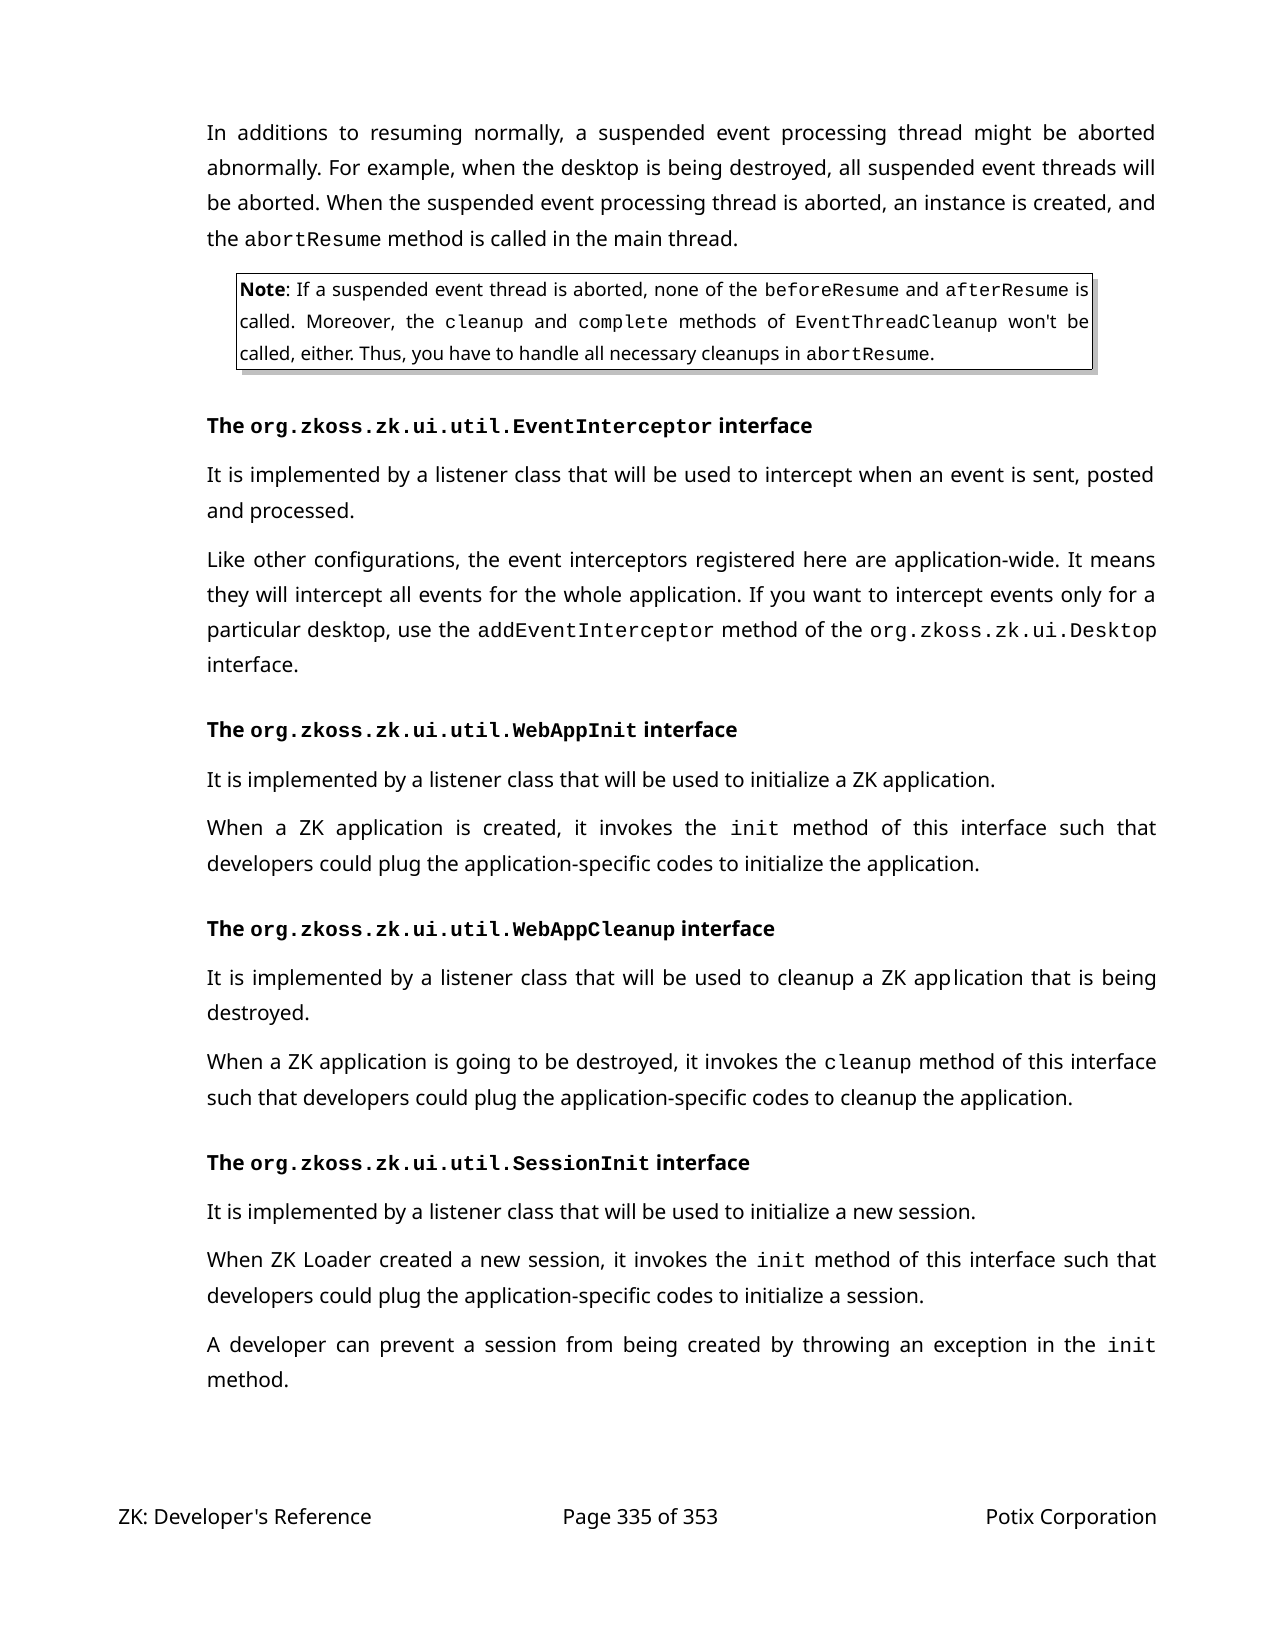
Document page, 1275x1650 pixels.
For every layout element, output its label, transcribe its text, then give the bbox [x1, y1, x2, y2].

text It is implemented by a listener class that will be used to intercept when an event is sent, posted and processed. [207, 461, 1157, 524]
text When a ZK application is created, it invokes the init method of this interface such that developers could plug the application-specific codes to initialize the application. [207, 813, 1157, 877]
text In additions to resuming normally, a suspended event processing thread might be aborted abnormally. For example, when the desktop is being destroyed, all suspended event threads will be aborted. When the suspended event processing thread is aborted, an instance is created, and the abortResume method is called in the main thread. [207, 118, 1157, 252]
subtitle The org.zkoss.zk.ui.util.EventInterceptor interface [207, 411, 1157, 440]
text It is implemented by a listener class that will be used to cleanup a ZK application that is being destroyed. [207, 963, 1157, 1027]
text Note: If a suspended event thread is aborted, none of the beforeResume and afterResume is called. Moreover, the cleanup and complete methods of EventThreadCleanup won't be called, either. Thus, you have to handle all necessary cleanups in abortResume. [237, 274, 1092, 369]
text When a ZK application is going to be destroyed, it invokes the cleanup method of this interface such that developers could plug the application-specific codes to cleanup the application. [207, 1047, 1157, 1111]
subtitle The org.zkoss.zk.ui.util.WebAppCleanup interface [207, 914, 1157, 942]
subtitle The org.zkoss.zk.ui.util.WebAppInit interface [207, 716, 1157, 744]
text A developer can prevent a session from being created by throwing an exception in the init method. [207, 1330, 1157, 1394]
text It is implemented by a listener class that will be used to initialize a ZK application. [207, 765, 1157, 793]
subtitle The org.zkoss.zk.ui.util.SessionInit interface [207, 1148, 1157, 1176]
text It is implemented by a listener class that will be used to initialize a new session. [207, 1197, 1157, 1225]
text Like other configurations, the event interceptors registered here are application-wide. It means they will intercept all events for the whole application. If you want to intercept events only for a particular desktop, use the addEventInterceptor method of the org.zkoss.zk.ui.Desktop interface. [207, 545, 1157, 679]
text When ZK Loader created a new session, it invokes the init method of this interface such that developers could plug the application-specific codes to initialize a session. [207, 1246, 1157, 1309]
